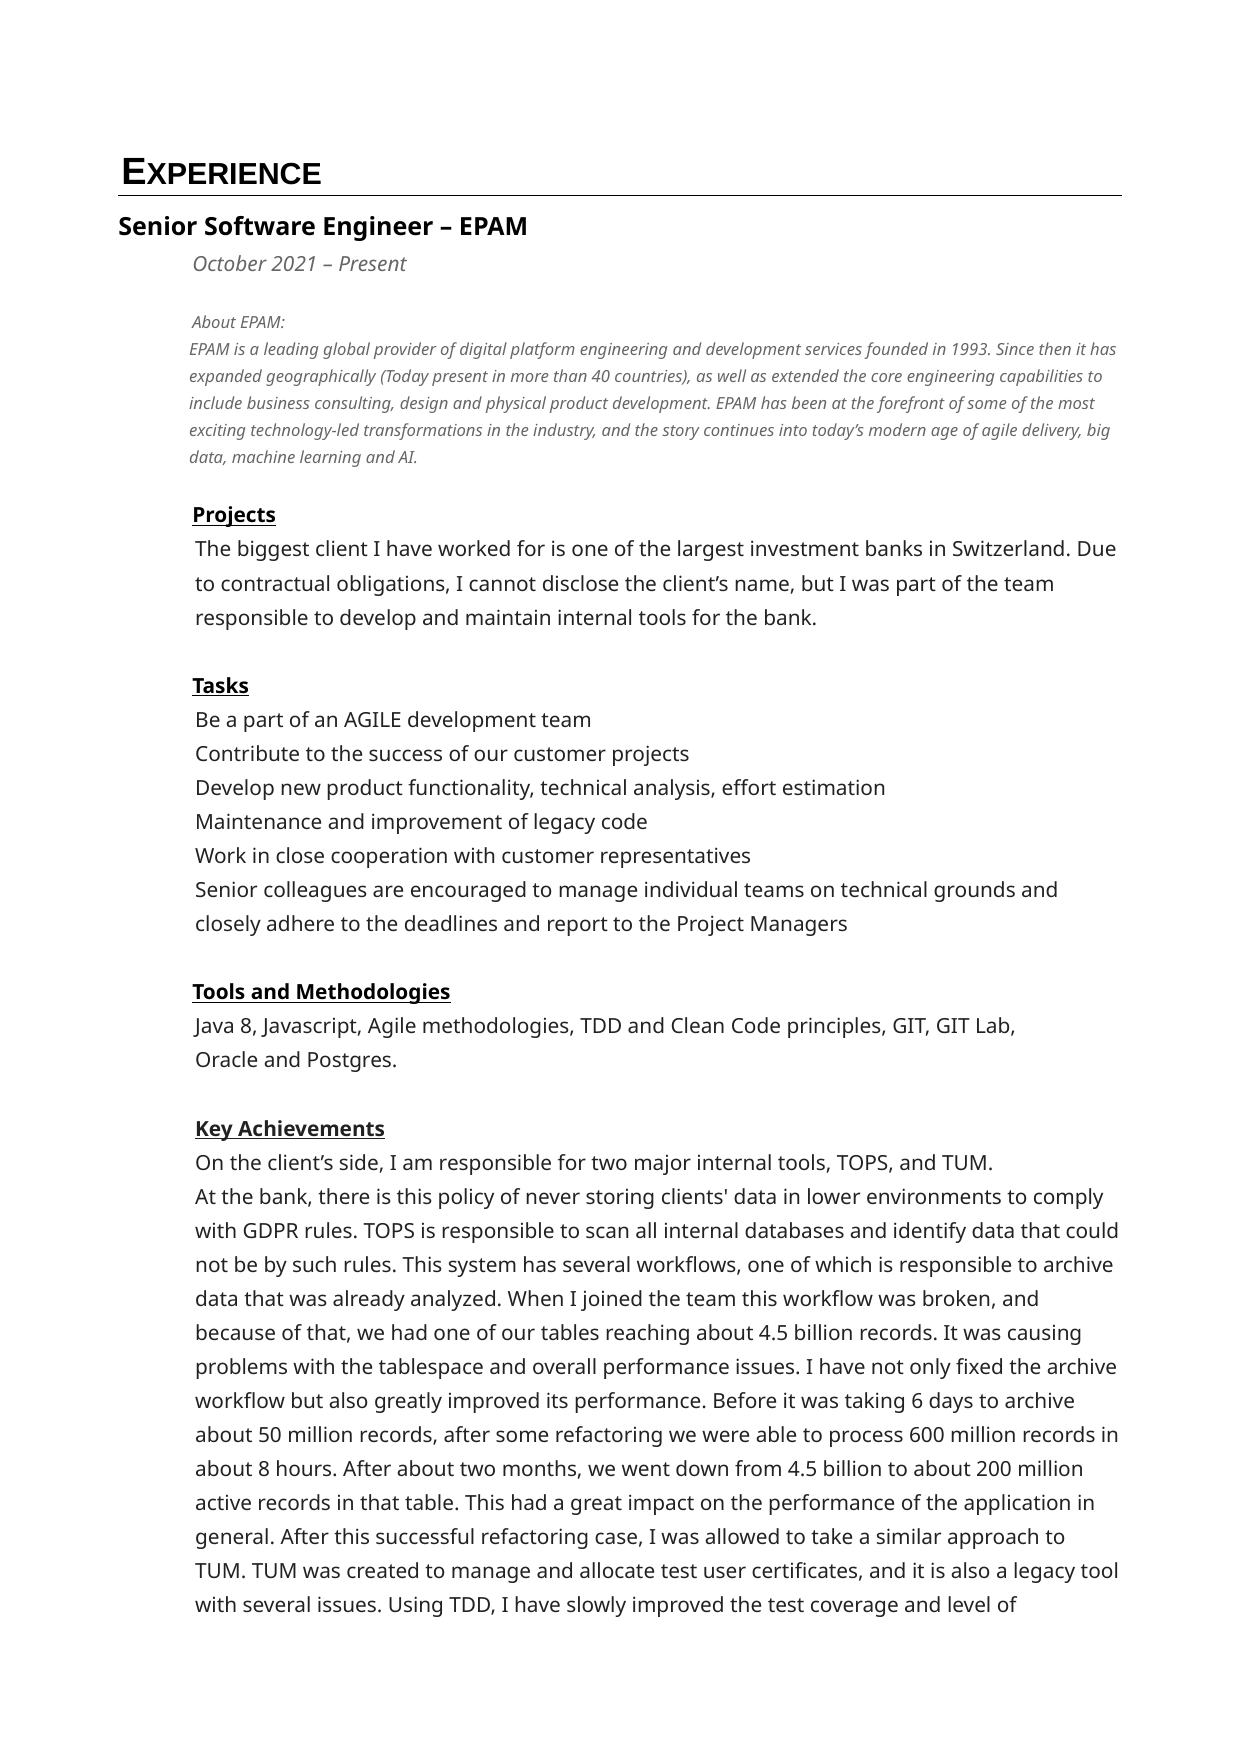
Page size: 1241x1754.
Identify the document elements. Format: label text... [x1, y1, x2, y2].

text Develop new product functionality, technical analysis, effort estimation [195, 773, 1122, 801]
text On the client’s side, I am responsible for two major internal tools, TOPS, and TUM. [195, 1148, 1122, 1176]
text Be a part of an AGILE development team [195, 705, 1122, 733]
text Tools and Methodologies [118, 977, 1122, 1006]
text Key Achievements [195, 1114, 1122, 1142]
text Tasks [118, 671, 1122, 699]
text Projects [118, 501, 1122, 529]
text About EPAM: [118, 310, 1122, 333]
text EPAM is a leading global provider of digital platform engineering and development services founded in 1993. Since then it has expanded geographically (Today present in more than 40 countries), as well as extended the core engineering capabilities to include business consulting, design and physical product development. EPAM has been at the forefront of some of the most exciting technology-led transformations in the industry, and the story continues into today’s modern age of agile delivery, big data, machine learning and AI. [189, 337, 1122, 496]
text Senior colleagues are encouraged to manage individual teams on technical grounds and closely adhere to the deadlines and report to the Project Managers [195, 875, 1122, 938]
text Work in close cooperation with customer representatives [195, 841, 1122, 869]
text The biggest client I have worked for is one of the largest investment banks in Switzerland. Due to contractual obligations, I cannot disclose the client’s name, but I was part of the team responsible to develop and maintain internal tools for the bank. [195, 534, 1122, 631]
text Maintenance and improvement of legacy code [195, 807, 1122, 836]
text Senior Software Engineer – EPAM [118, 208, 1122, 242]
subtitle Experience [118, 146, 1122, 195]
text Oracle and Postgres. [195, 1046, 1122, 1074]
text Java 8, Javascript, Agile methodologies, TDD and Clean Code principles, GIT, GIT Lab, [195, 1011, 1122, 1040]
text At the bank, there is this policy of never storing clients' data in lower environments to comply with GDPR rules. TOPS is responsible to scan all internal databases and identify data that could not be by such rules. This system has several workflows, one of which is responsible to archive data that was already analyzed. When I joined the team this workflow was broken, and because of that, we had one of our tables reaching about 4.5 billion records. It was causing problems with the tablespace and overall performance issues. I have not only fixed the archive workflow but also greatly improved its performance. Before it was taking 6 days to archive about 50 million records, after some refactoring we were able to process 600 million records in about 8 hours. After about two months, we went down from 4.5 billion to about 200 million active records in that table. This had a great impact on the performance of the application in general. After this successful refactoring case, I was allowed to take a similar approach to TUM. TUM was created to manage and allocate test user certificates, and it is also a legacy tool with several issues. Using TDD, I have slowly improved the test coverage and level of [195, 1182, 1122, 1619]
text October 2021 – Present [192, 249, 1122, 277]
text Contribute to the success of our customer projects [195, 739, 1122, 767]
